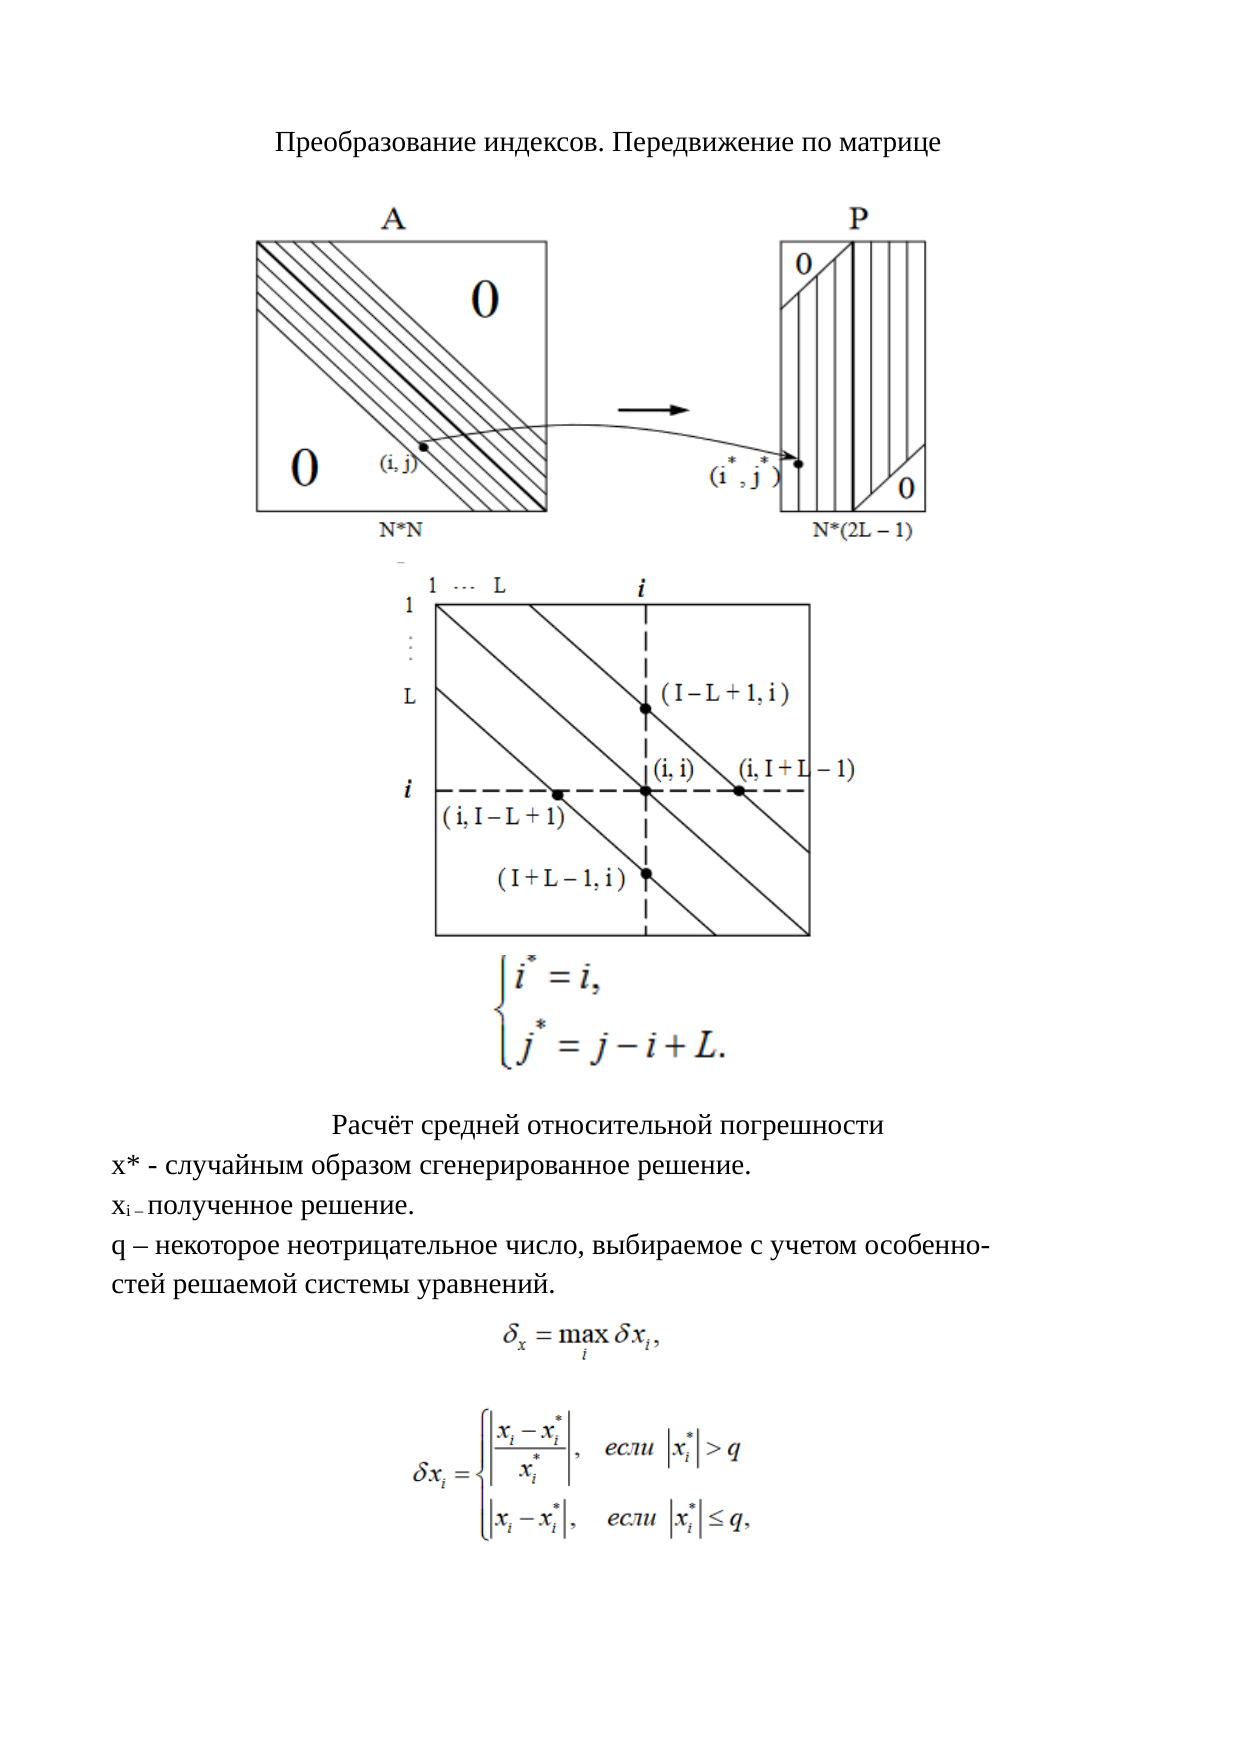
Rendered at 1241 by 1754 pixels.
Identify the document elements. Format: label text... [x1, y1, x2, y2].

text x* - случайным образом сгенерированное решение. [111, 1147, 1105, 1181]
picture [391, 562, 881, 1078]
picture [230, 200, 974, 557]
text Расчёт средней относительной погрешности [111, 1107, 1105, 1141]
text хi – полученное решение. [111, 1187, 1105, 1220]
text Преобразование индексов. Передвижение по матрице [111, 124, 1105, 192]
text стей решаемой системы уравнений. [111, 1267, 1105, 1300]
picture [400, 1320, 770, 1551]
text q – некоторое неотрицательное число, выбираемое с учетом особенно- [111, 1227, 1105, 1260]
